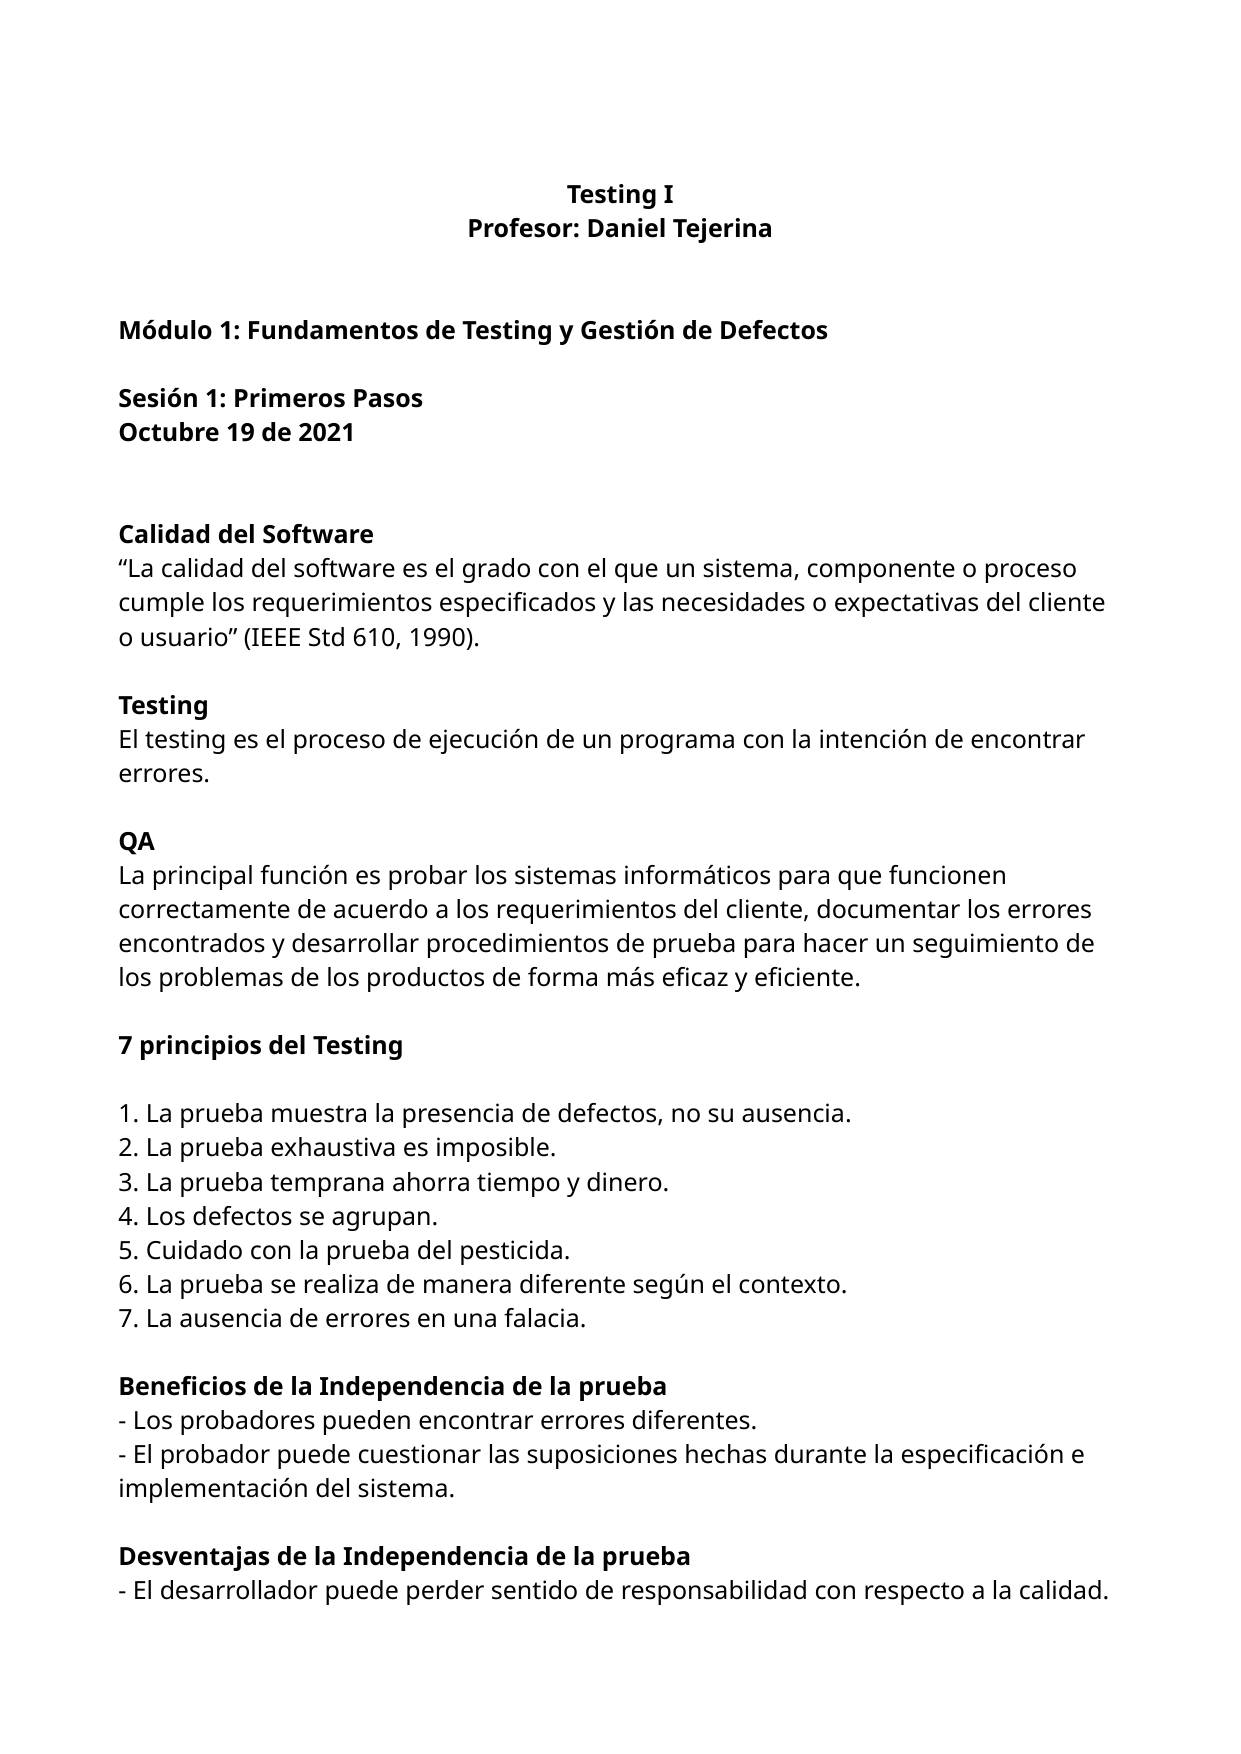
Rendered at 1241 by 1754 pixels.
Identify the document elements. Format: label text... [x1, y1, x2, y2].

text Módulo 1: Fundamentos de Testing y Gestión de Defectos [118, 313, 1122, 347]
text Profesor: Daniel Tejerina [118, 210, 1122, 244]
text 7 principios del Testing [118, 1028, 1122, 1062]
text QA [118, 823, 1122, 858]
text 6. La prueba se realiza de manera diferente según el contexto. [118, 1266, 1122, 1300]
text Sesión 1: Primeros Pasos [118, 381, 1122, 415]
text Beneficios de la Independencia de la prueba [118, 1368, 1122, 1403]
text - El probador puede cuestionar las suposiciones hechas durante la especificación e implementación del sistema. [118, 1437, 1122, 1505]
text - El desarrollador puede perder sentido de responsabilidad con respecto a la calidad. [118, 1573, 1122, 1607]
text 3. La prueba temprana ahorra tiempo y dinero. [118, 1164, 1122, 1198]
text Testing I [118, 176, 1122, 210]
text El testing es el proceso de ejecución de un programa con la intención de encontrar errores. [118, 721, 1122, 789]
text - Los probadores pueden encontrar errores diferentes. [118, 1403, 1122, 1437]
text 4. Los defectos se agrupan. [118, 1198, 1122, 1232]
text “La calidad del software es el grado con el que un sistema, componente o proceso cumple los requerimientos especificados y las necesidades o expectativas del cliente o usuario” (IEEE Std 610, 1990). [118, 551, 1122, 653]
text 5. Cuidado con la prueba del pesticida. [118, 1232, 1122, 1266]
text Calidad del Software [118, 517, 1122, 551]
text La principal función es probar los sistemas informáticos para que funcionen correctamente de acuerdo a los requerimientos del cliente, documentar los errores encontrados y desarrollar procedimientos de prueba para hacer un seguimiento de los problemas de los productos de forma más eficaz y eficiente. [118, 858, 1122, 994]
text 1. La prueba muestra la presencia de defectos, no su ausencia. [118, 1096, 1122, 1130]
text Testing [118, 687, 1122, 721]
text Octubre 19 de 2021 [118, 415, 1122, 449]
text 2. La prueba exhaustiva es imposible. [118, 1130, 1122, 1164]
text Desventajas de la Independencia de la prueba [118, 1539, 1122, 1573]
text 7. La ausencia de errores en una falacia. [118, 1300, 1122, 1334]
